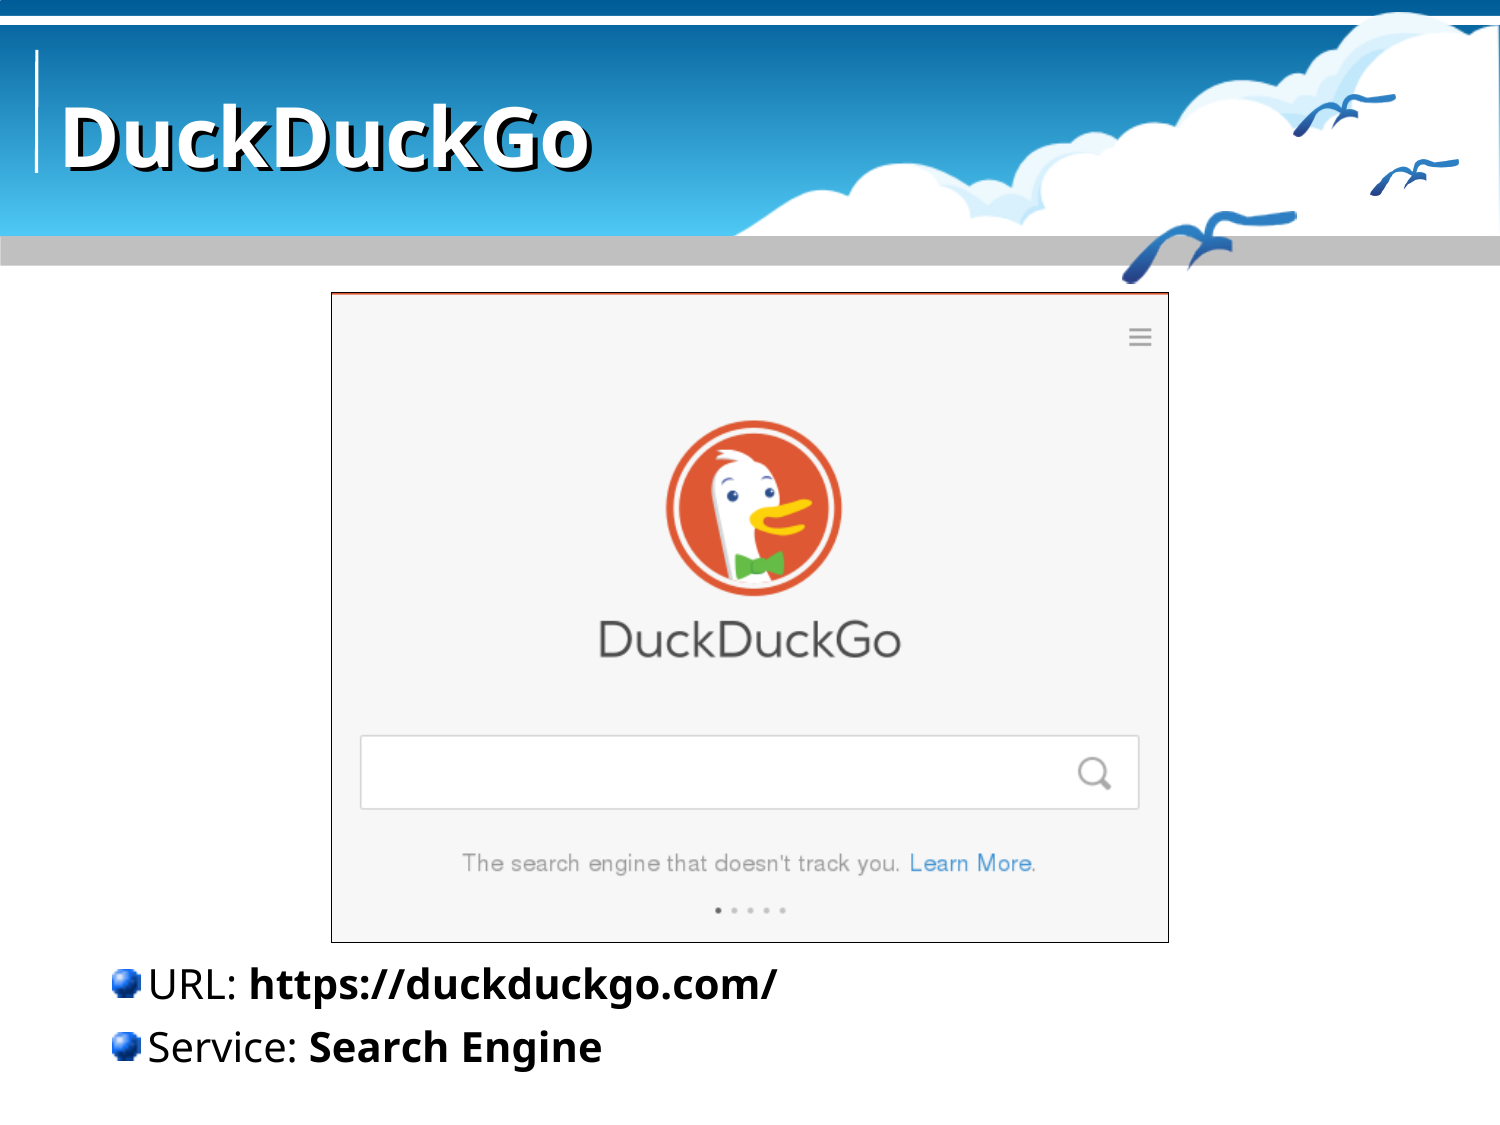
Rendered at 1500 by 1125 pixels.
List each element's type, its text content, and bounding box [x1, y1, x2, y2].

picture [112, 1053, 141, 1061]
picture [730, 12, 1500, 284]
picture [331, 292, 1169, 943]
title DuckDuckGo [59, 86, 1465, 186]
text_box URL: https://duckduckgo.com/ Service: Search Engine [97, 947, 1422, 1053]
